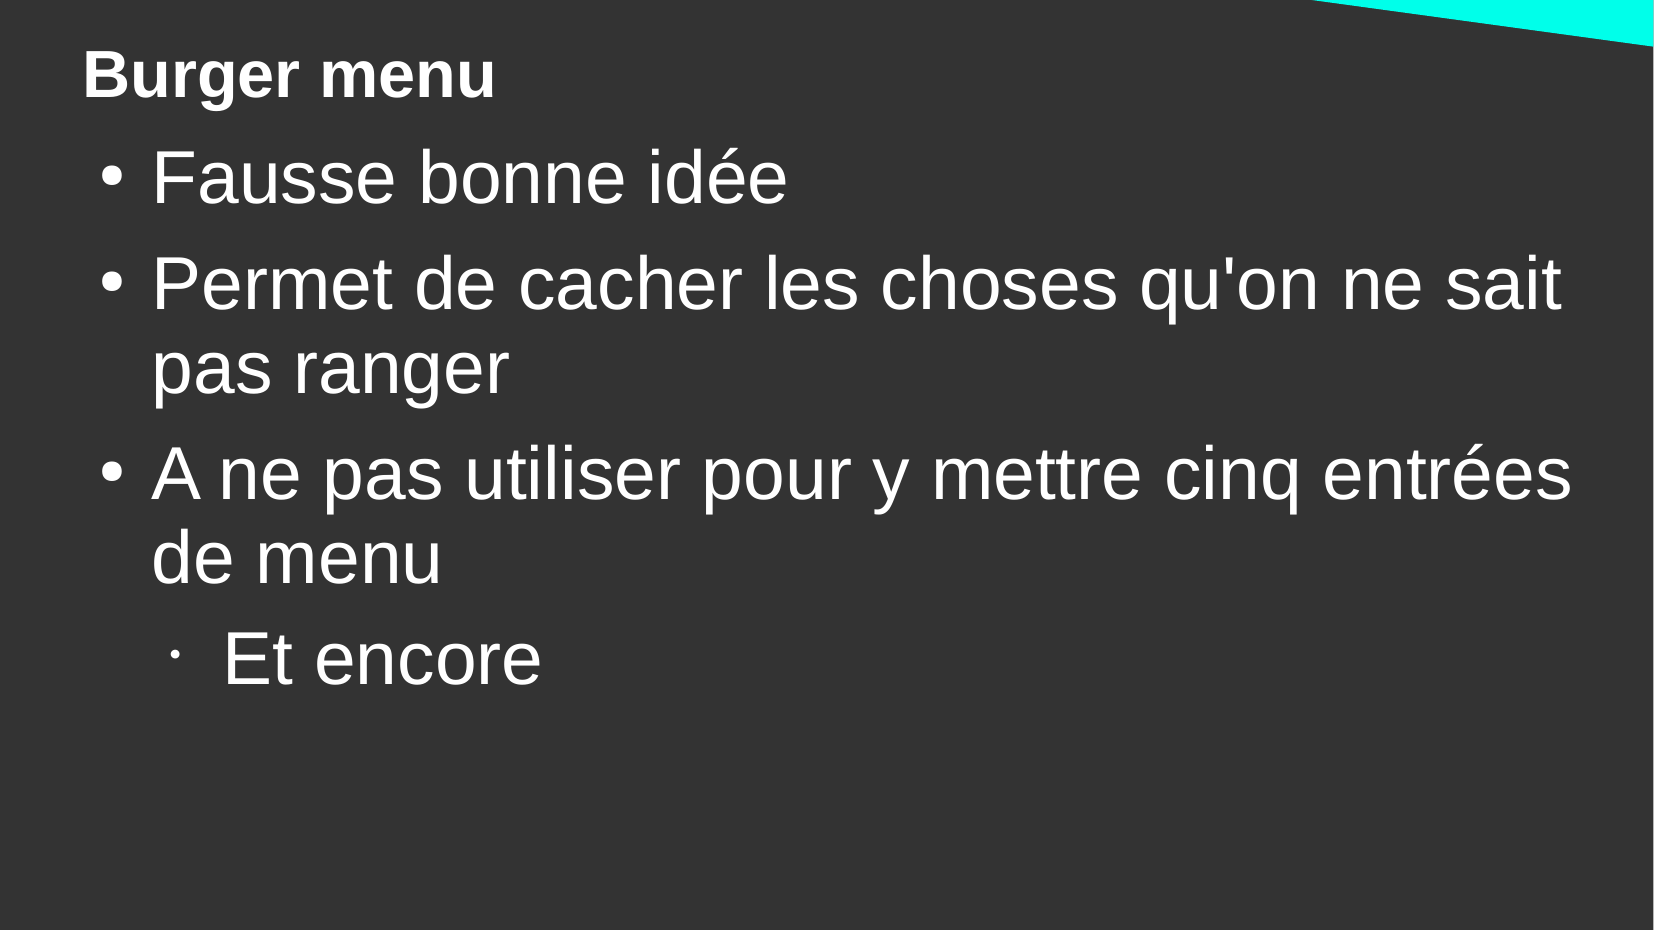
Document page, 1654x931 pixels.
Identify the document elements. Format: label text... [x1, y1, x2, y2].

text_box [1311, 0, 1654, 47]
list Fausse bonne idée Permet de cacher les choses qu'on ne sait pas ranger A ne pas utiliser pour y mettre cinq entrées de menu Et encore [80, 135, 1620, 709]
title Burger menu [82, 37, 1571, 114]
